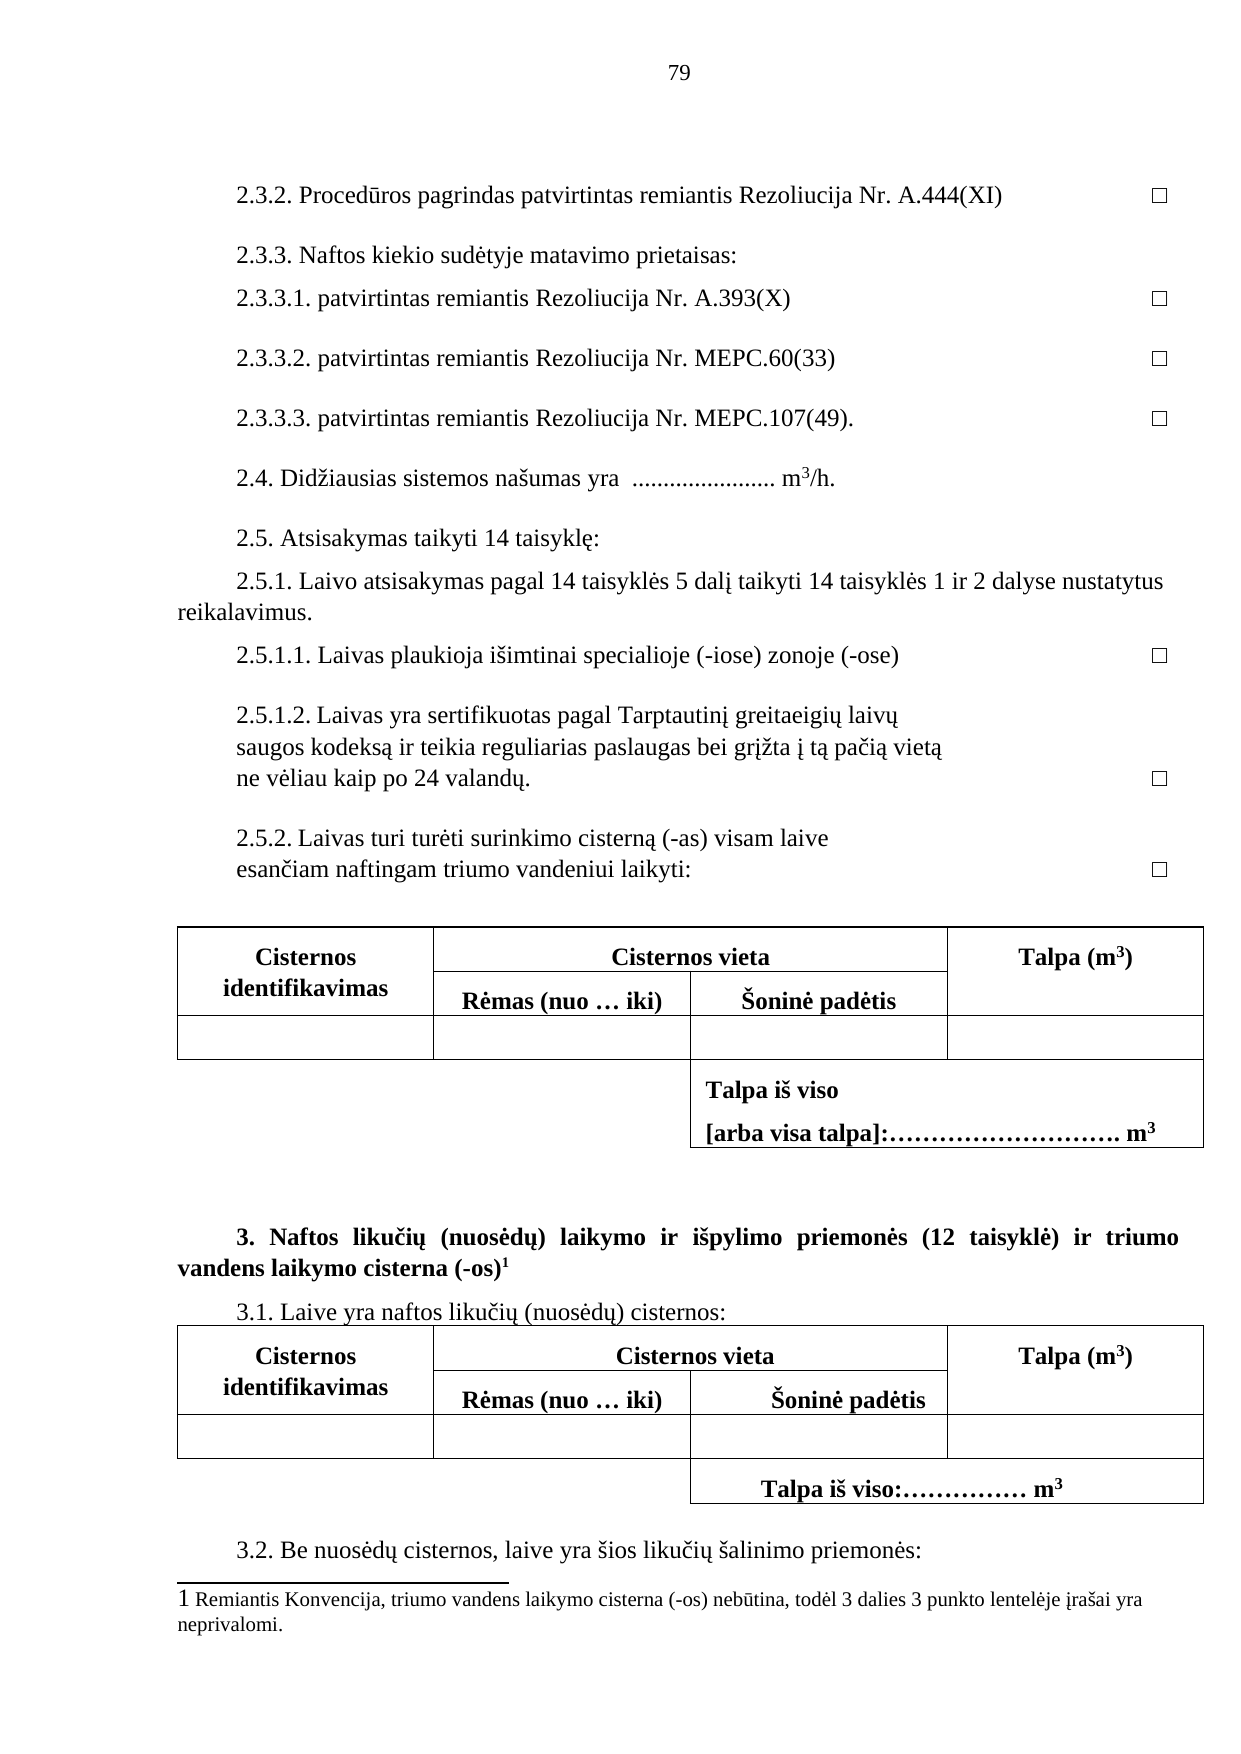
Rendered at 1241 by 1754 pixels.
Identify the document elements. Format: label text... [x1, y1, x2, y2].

table_cell [691, 1016, 947, 1059]
table_cell [434, 1415, 690, 1458]
table_cell [177, 1060, 690, 1147]
text 2.5.2. Laivas turi turėti surinkimo cisterną (-as) visam laive [177, 821, 1181, 852]
table_header Cisternos vieta [434, 1326, 947, 1370]
text esančiam naftingam triumo vandeniui laikyti: □ [177, 852, 1181, 883]
text 2.3.3.3. patvirtintas remiantis Rezoliucija Nr. MEPC.107(49). □ [177, 400, 1181, 432]
text 2.3.2. Procedūros pagrindas patvirtintas remiantis Rezoliucija Nr. A.444(XI) □ [177, 177, 1181, 208]
table_cell Rėmas (nuo … iki) [434, 1371, 690, 1414]
table_cell [691, 1415, 947, 1458]
table_cell Talpa iš viso:…………… m3 [691, 1459, 1203, 1502]
text 3. Naftos likučių (nuosėdų) laikymo ir išpylimo priemonės (12 taisyklė) ir triumo vandens laikymo cisterna (-os) [177, 1220, 1181, 1282]
text 3.1. Laive yra naftos likučių (nuosėdų) cisternos: [177, 1294, 1181, 1325]
table_cell [177, 1459, 690, 1502]
text 2.5.1.1. Laivas plaukioja išimtinai specialioje (-iose) zonoje (-ose) □ [177, 638, 1181, 669]
text 2.3.3.2. patvirtintas remiantis Rezoliucija Nr. MEPC.60(33) □ [177, 340, 1181, 372]
text ne vėliau kaip po 24 valandų. □ [177, 761, 1181, 792]
text 2.3.3. Naftos kiekio sudėtyje matavimo prietaisas: [177, 237, 1181, 268]
table_header Talpa (m3) [948, 928, 1203, 1015]
table_cell Šoninė padėtis [691, 1371, 947, 1414]
table_cell Šoninė padėtis [691, 972, 947, 1015]
table_cell [948, 1016, 1203, 1059]
text 2.5. Atsisakymas taikyti 14 taisyklę: [177, 520, 1181, 552]
table_header Cisternos identifikavimas [178, 1326, 433, 1414]
table_cell [948, 1415, 1203, 1458]
table_header Cisternos identifikavimas [178, 928, 433, 1015]
text saugos kodeksą ir teikia reguliarias paslaugas bei grįžta į tą pačią vietą [177, 729, 1181, 761]
table_cell [434, 1016, 690, 1059]
table_header Talpa (m3) [948, 1326, 1203, 1414]
text 3.2. Be nuosėdų cisternos, laive yra šios likučių šalinimo priemonės: [177, 1532, 1181, 1563]
table_cell Rėmas (nuo … iki) [434, 972, 690, 1015]
table_cell [178, 1415, 433, 1458]
table_cell Talpa iš viso [arba visa talpa]:………………………. m3 [691, 1060, 1203, 1147]
table_cell [178, 1016, 433, 1059]
text 2.4. Didžiausias sistemos našumas yra ....................... m3/h. [177, 460, 1181, 492]
text 2.5.1. Laivo atsisakymas pagal 14 taisyklės 5 dalį taikyti 14 taisyklės 1 ir 2 dalyse nustatytus reikalavimus. [177, 564, 1181, 626]
table_header Cisternos vieta [434, 928, 947, 971]
text 2.5.1.2. Laivas yra sertifikuotas pagal Tarptautinį greitaeigių laivų [177, 698, 1181, 729]
text 2.3.3.1. patvirtintas remiantis Rezoliucija Nr. A.393(X) □ [177, 280, 1181, 312]
text Remiantis Konvencija, triumo vandens laikymo cisterna (-os) nebūtina, todėl 3 dalies 3 punkto lentelėje įrašai yra neprivalomi. [177, 1583, 1181, 1636]
